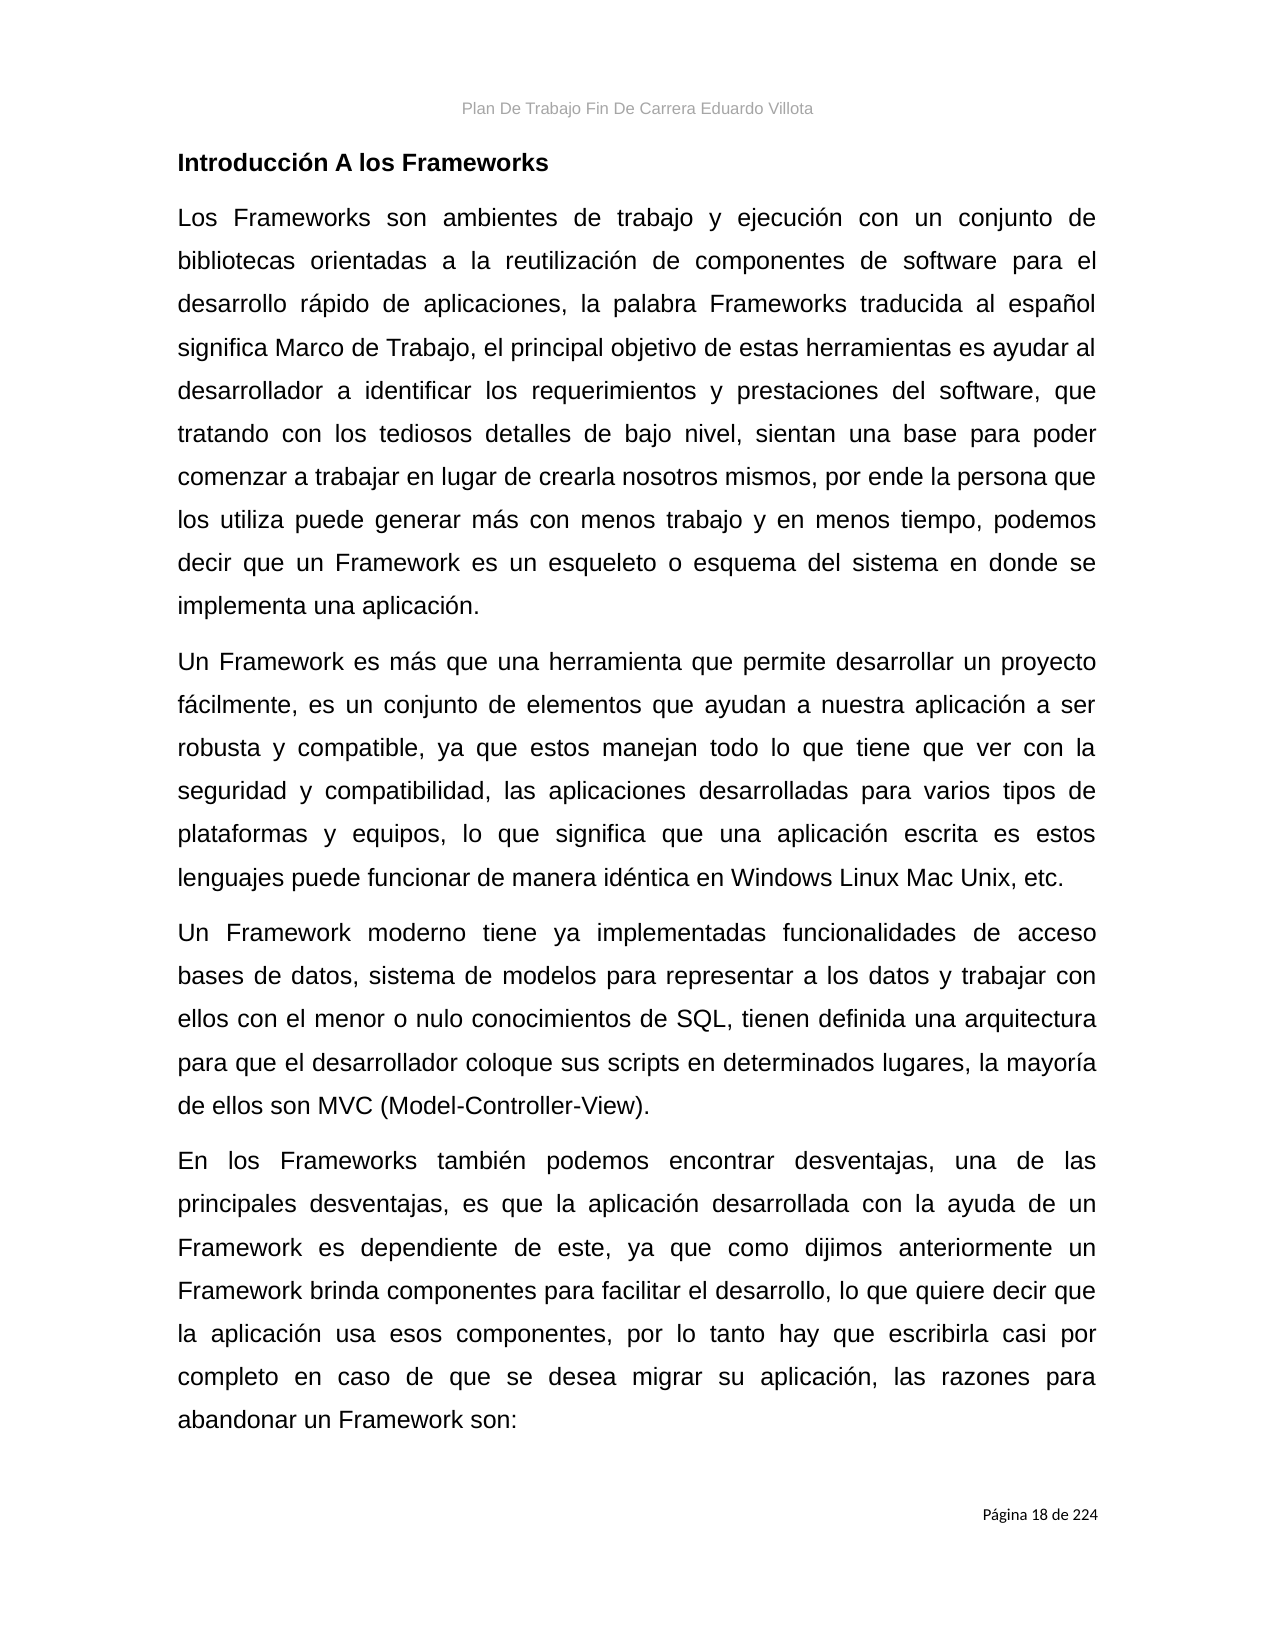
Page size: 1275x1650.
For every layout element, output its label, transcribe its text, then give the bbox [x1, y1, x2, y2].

text Un Framework moderno tiene ya implementadas funcionalidades de acceso bases de datos, sistema de modelos para representar a los datos y trabajar con ellos con el menor o nulo conocimientos de SQL, tienen definida una arquitectura para que el desarrollador coloque sus scripts en determinados lugares, la mayoría de ellos son MVC (Model-Controller-View). [177, 918, 1098, 1119]
text Los Frameworks son ambientes de trabajo y ejecución con un conjunto de bibliotecas orientadas a la reutilización de componentes de software para el desarrollo rápido de aplicaciones, la palabra Frameworks traducida al español significa Marco de Trabajo, el principal objetivo de estas herramientas es ayudar al desarrollador a identificar los requerimientos y prestaciones del software, que tratando con los tediosos detalles de bajo nivel, sientan una base para poder comenzar a trabajar en lugar de crearla nosotros mismos, por ende la persona que los utiliza puede generar más con menos trabajo y en menos tiempo, podemos decir que un Framework es un esqueleto o esquema del sistema en donde se implementa una aplicación. [177, 203, 1098, 620]
text Introducción A los Frameworks [177, 148, 1098, 176]
text En los Frameworks también podemos encontrar desventajas, una de las principales desventajas, es que la aplicación desarrollada con la ayuda de un Framework es dependiente de este, ya que como dijimos anteriormente un Framework brinda componentes para facilitar el desarrollo, lo que quiere decir que la aplicación usa esos componentes, por lo tanto hay que escribirla casi por completo en caso de que se desea migrar su aplicación, las razones para abandonar un Framework son: [177, 1146, 1098, 1434]
text Un Framework es más que una herramienta que permite desarrollar un proyecto fácilmente, es un conjunto de elementos que ayudan a nuestra aplicación a ser robusta y compatible, ya que estos manejan todo lo que tiene que ver con la seguridad y compatibilidad, las aplicaciones desarrolladas para varios tipos de plataformas y equipos, lo que significa que una aplicación escrita es estos lenguajes puede funcionar de manera idéntica en Windows Linux Mac Unix, etc. [177, 647, 1098, 891]
